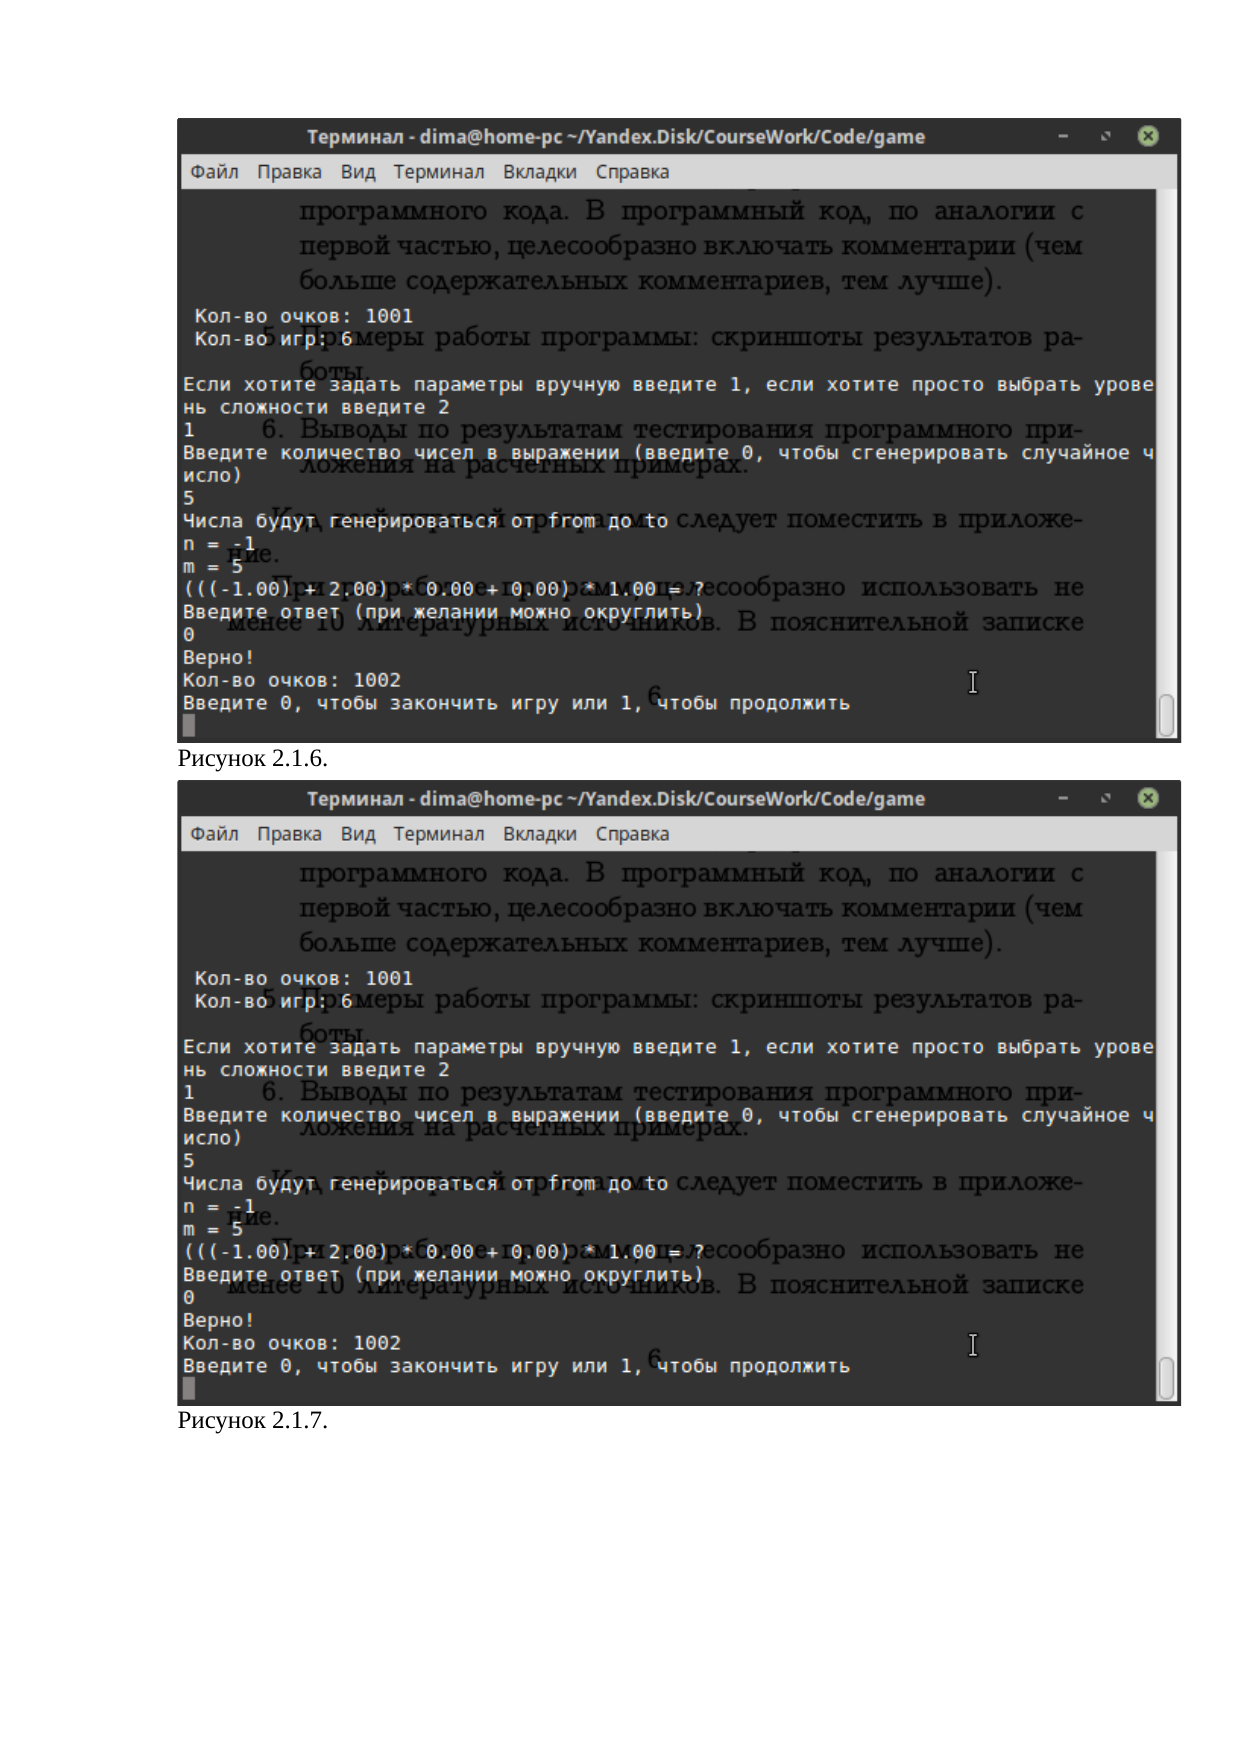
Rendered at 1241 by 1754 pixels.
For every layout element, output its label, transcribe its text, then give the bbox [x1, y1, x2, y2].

picture [177, 780, 1182, 1406]
text Рисунок 2.1.6. [177, 743, 1181, 772]
text Рисунок 2.1.7. [177, 1406, 1181, 1434]
picture [177, 118, 1182, 743]
